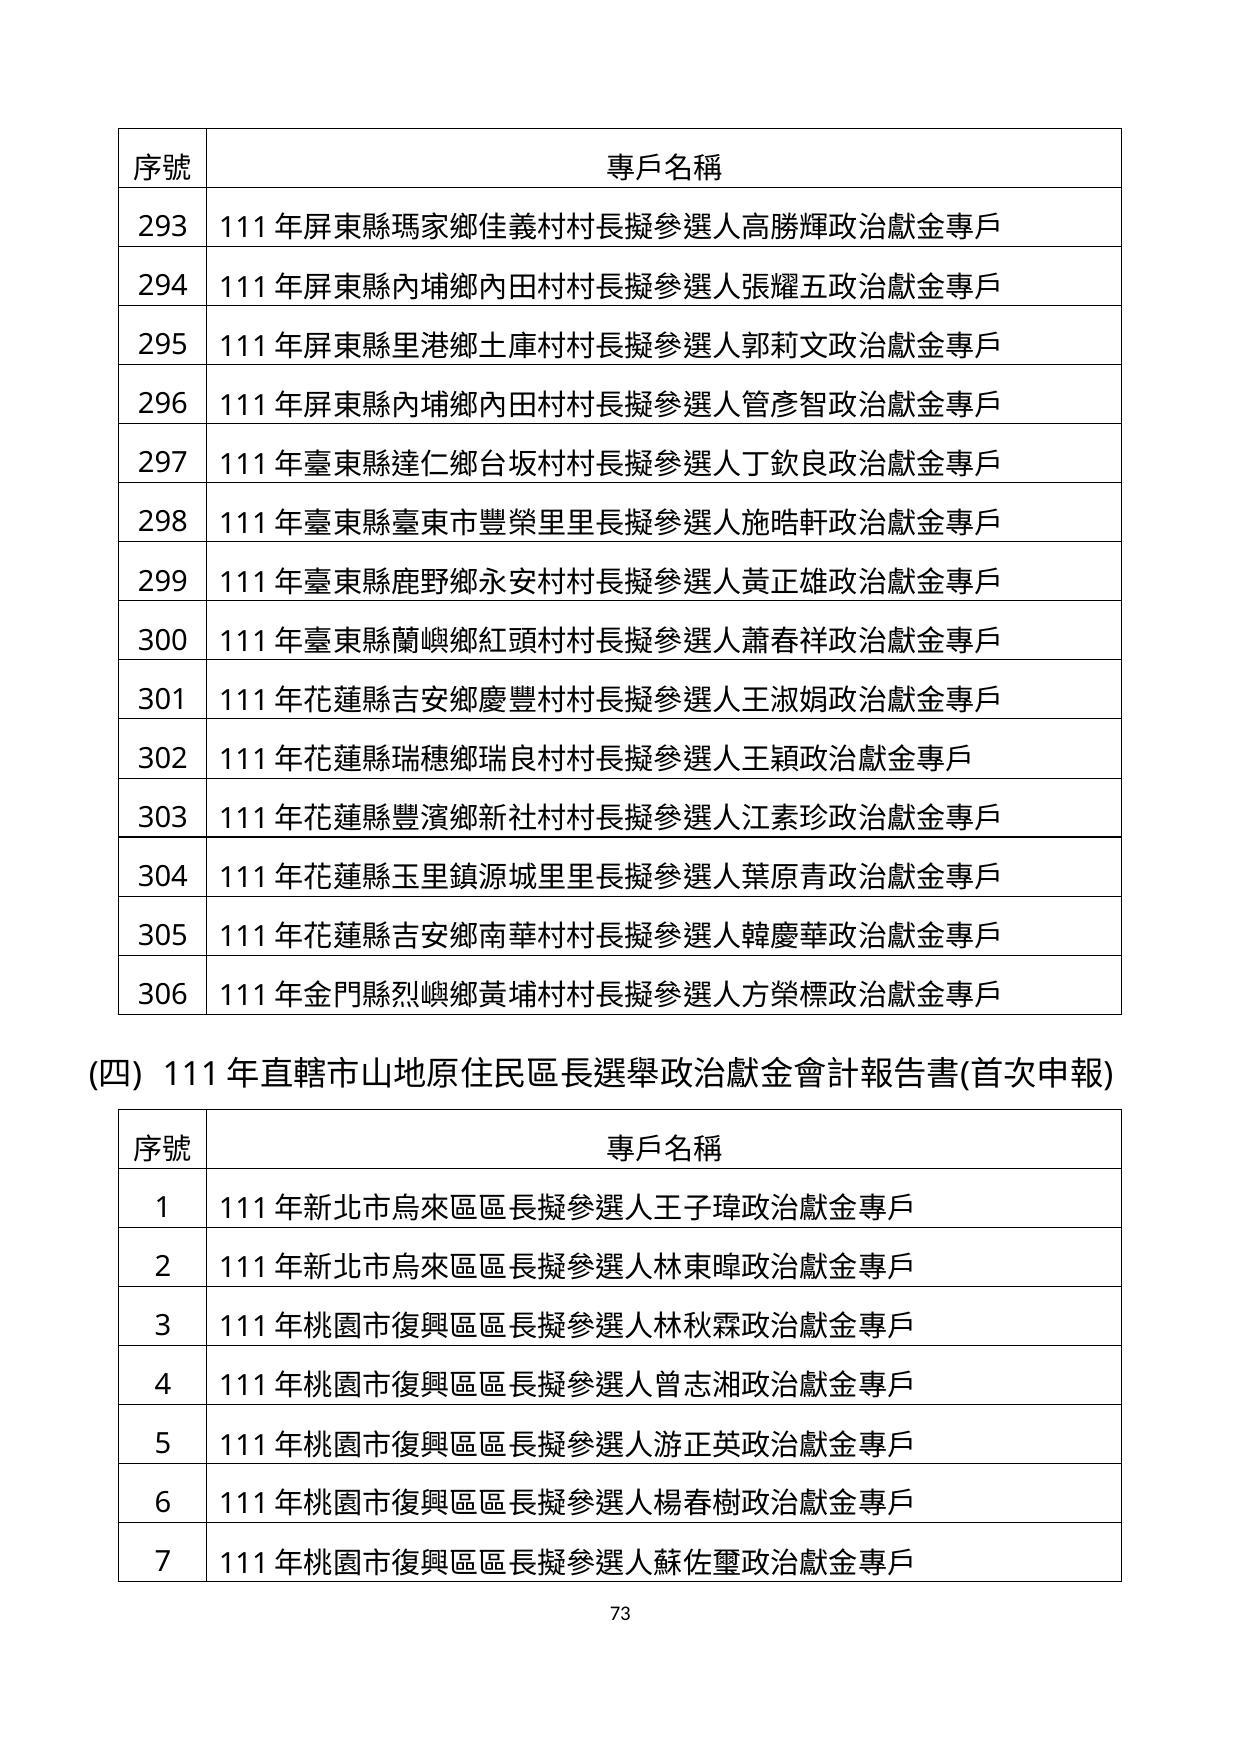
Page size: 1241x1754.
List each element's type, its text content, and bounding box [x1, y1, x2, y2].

table_cell 296 [119, 365, 206, 423]
table_cell 305 [119, 897, 206, 954]
table_cell 5 [119, 1405, 206, 1463]
table_cell 303 [119, 779, 206, 836]
table_cell 111年花蓮縣豐濱鄉新社村村長擬參選人江素珍政治獻金專戶 [207, 779, 1121, 836]
table_cell 111年桃園市復興區區長擬參選人游正英政治獻金專戶 [207, 1405, 1121, 1463]
table_cell 111年屏東縣內埔鄉內田村村長擬參選人張耀五政治獻金專戶 [207, 247, 1121, 305]
table_cell 7 [119, 1523, 206, 1581]
table_cell 111年臺東縣臺東市豐榮里里長擬參選人施晧軒政治獻金專戶 [207, 483, 1121, 541]
table_cell 111年臺東縣達仁鄉台坂村村長擬參選人丁欽良政治獻金專戶 [207, 424, 1121, 482]
table_cell 299 [119, 542, 206, 600]
table_cell 111年花蓮縣吉安鄉慶豐村村長擬參選人王淑娟政治獻金專戶 [207, 660, 1121, 718]
table_cell 111年花蓮縣吉安鄉南華村村長擬參選人韓慶華政治獻金專戶 [207, 897, 1121, 954]
table_cell 301 [119, 660, 206, 718]
table_cell 298 [119, 483, 206, 541]
table_cell 111年桃園市復興區區長擬參選人楊春樹政治獻金專戶 [207, 1464, 1121, 1522]
table_cell 297 [119, 424, 206, 482]
table_cell 111年新北市烏來區區長擬參選人王子瑋政治獻金專戶 [207, 1169, 1121, 1227]
table_header 序號 [119, 1110, 206, 1167]
table_cell 111年花蓮縣玉里鎮源城里里長擬參選人葉原青政治獻金專戶 [207, 838, 1121, 896]
table_cell 111年臺東縣鹿野鄉永安村村長擬參選人黃正雄政治獻金專戶 [207, 542, 1121, 600]
table_header 序號 [119, 129, 206, 187]
table_cell 304 [119, 838, 206, 896]
table_cell 6 [119, 1464, 206, 1522]
list 111年直轄市山地原住民區長選舉政治獻金會計報告書(首次申報) [88, 1033, 1134, 1108]
table_cell 306 [119, 956, 206, 1014]
table_cell 302 [119, 719, 206, 777]
table_cell 295 [119, 306, 206, 364]
table_cell 2 [119, 1228, 206, 1286]
table_cell 293 [119, 188, 206, 246]
table_header 專戶名稱 [207, 129, 1121, 187]
table_cell 111年臺東縣蘭嶼鄉紅頭村村長擬參選人蕭春祥政治獻金專戶 [207, 601, 1121, 659]
table_cell 294 [119, 247, 206, 305]
table_cell 111年屏東縣瑪家鄉佳義村村長擬參選人高勝輝政治獻金專戶 [207, 188, 1121, 246]
table_cell 111年屏東縣內埔鄉內田村村長擬參選人管彥智政治獻金專戶 [207, 365, 1121, 423]
table_header 專戶名稱 [207, 1110, 1121, 1167]
table_cell 3 [119, 1287, 206, 1345]
table_cell 111年桃園市復興區區長擬參選人曾志湘政治獻金專戶 [207, 1346, 1121, 1404]
table_cell 111年花蓮縣瑞穗鄉瑞良村村長擬參選人王穎政治獻金專戶 [207, 719, 1121, 777]
table_cell 300 [119, 601, 206, 659]
table_cell 4 [119, 1346, 206, 1404]
table_cell 111年金門縣烈嶼鄉黃埔村村長擬參選人方榮標政治獻金專戶 [207, 956, 1121, 1014]
table_cell 111年桃園市復興區區長擬參選人蘇佐璽政治獻金專戶 [207, 1523, 1121, 1581]
table_cell 1 [119, 1169, 206, 1227]
table_cell 111年新北市烏來區區長擬參選人林東暭政治獻金專戶 [207, 1228, 1121, 1286]
table_cell 111年屏東縣里港鄉土庫村村長擬參選人郭莉文政治獻金專戶 [207, 306, 1121, 364]
table_cell 111年桃園市復興區區長擬參選人林秋霖政治獻金專戶 [207, 1287, 1121, 1345]
